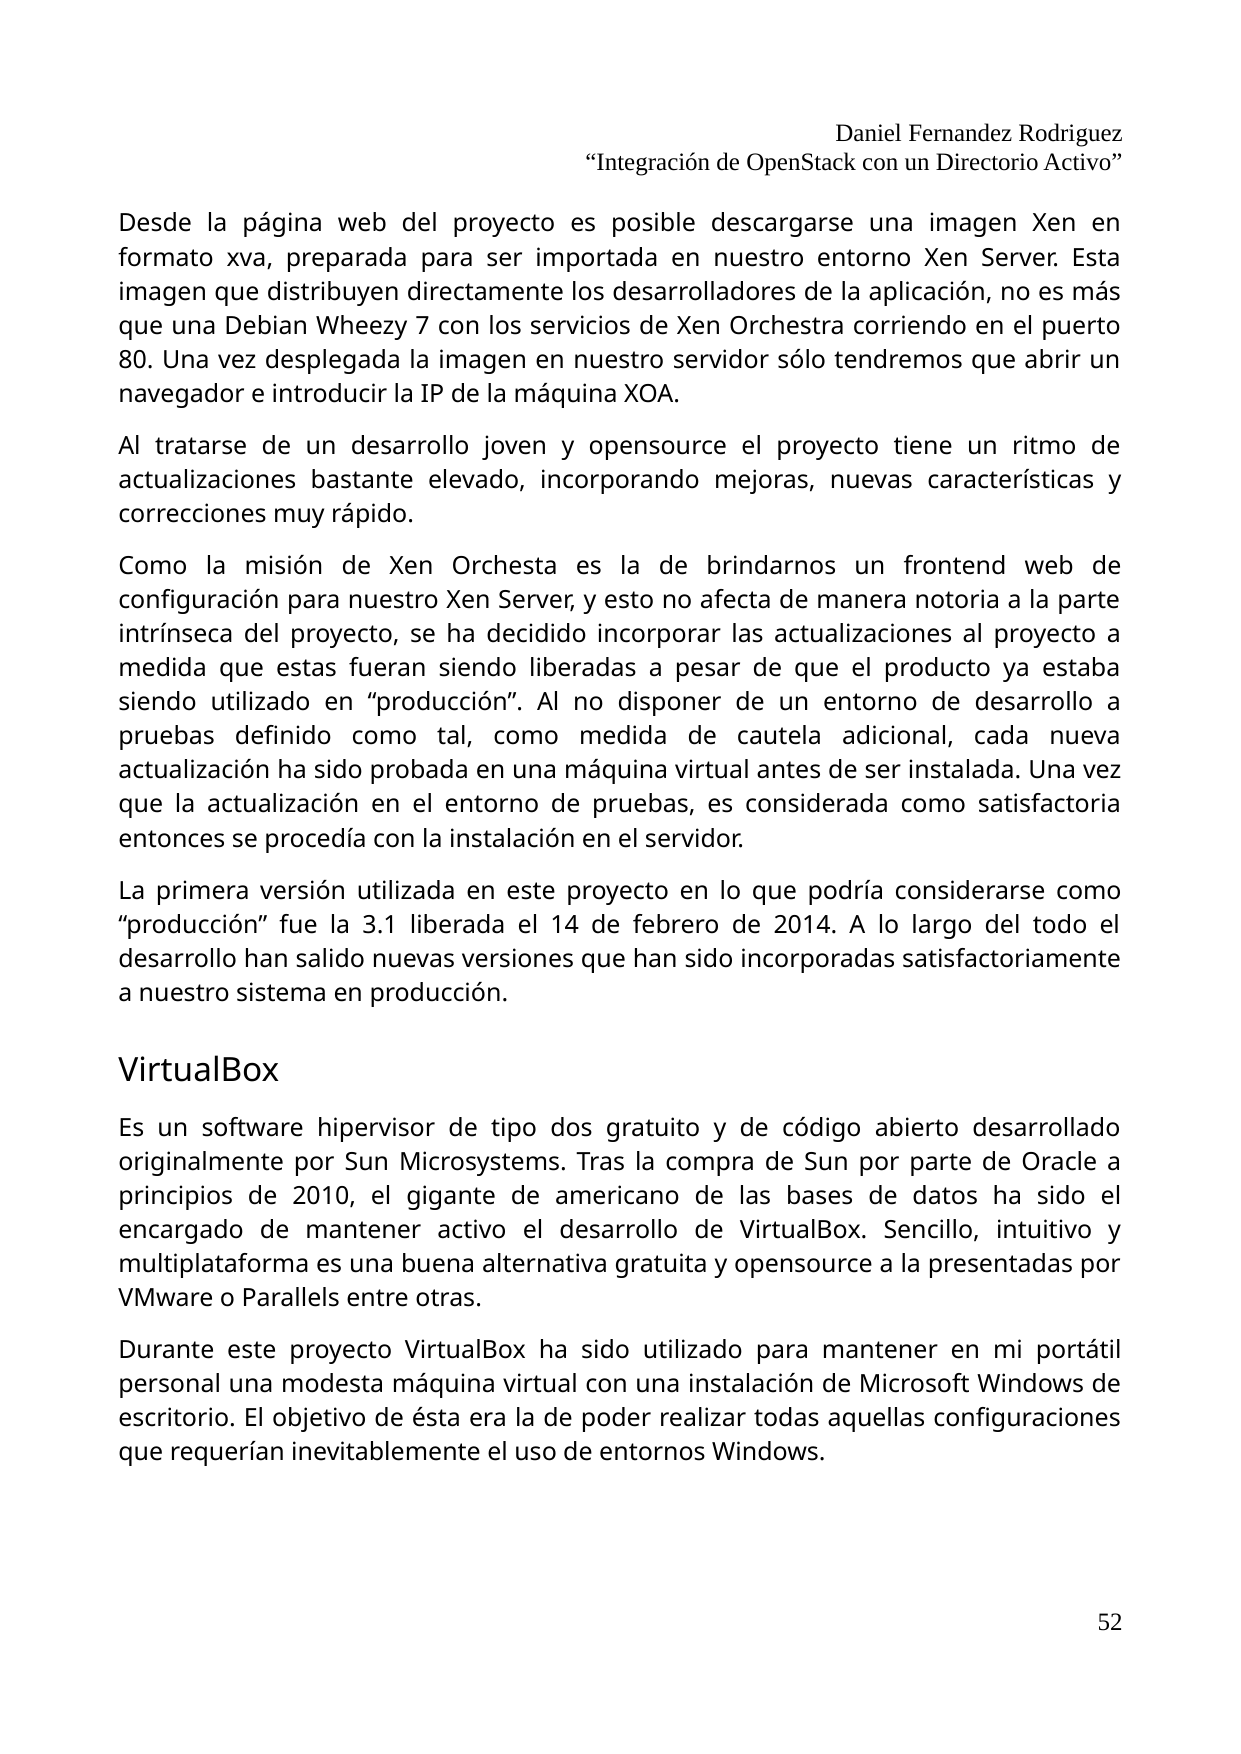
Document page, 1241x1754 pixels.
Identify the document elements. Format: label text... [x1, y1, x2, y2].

text Es un software hipervisor de tipo dos gratuito y de código abierto desarrollado originalmente por Sun Microsystems. Tras la compra de Sun por parte de Oracle a principios de 2010, el gigante de americano de las bases de datos ha sido el encargado de mantener activo el desarrollo de VirtualBox. Sencillo, intuitivo y multiplataforma es una buena alternativa gratuita y opensource a la presentadas por VMware o Parallels entre otras. [118, 1109, 1122, 1314]
subtitle VirtualBox [118, 1046, 1122, 1091]
text Como la misión de Xen Orchesta es la de brindarnos un frontend web de configuración para nuestro Xen Server, y esto no afecta de manera notoria a la parte intrínseca del proyecto, se ha decidido incorporar las actualizaciones al proyecto a medida que estas fueran siendo liberadas a pesar de que el producto ya estaba siendo utilizado en “producción”. Al no disponer de un entorno de desarrollo a pruebas definido como tal, como medida de cautela adicional, cada nueva actualización ha sido probada en una máquina virtual antes de ser instalada. Una vez que la actualización en el entorno de pruebas, es considerada como satisfactoria entonces se procedía con la instalación en el servidor. [118, 548, 1122, 854]
text Al tratarse de un desarrollo joven y opensource el proyecto tiene un ritmo de actualizaciones bastante elevado, incorporando mejoras, nuevas características y correcciones muy rápido. [118, 427, 1122, 530]
text La primera versión utilizada en este proyecto en lo que podría considerarse como “producción” fue la 3.1 liberada el 14 de febrero de 2014. A lo largo del todo el desarrollo han salido nuevas versiones que han sido incorporadas satisfactoriamente a nuestro sistema en producción. [118, 872, 1122, 1008]
text Durante este proyecto VirtualBox ha sido utilizado para mantener en mi portátil personal una modesta máquina virtual con una instalación de Microsoft Windows de escritorio. El objetivo de ésta era la de poder realizar todas aquellas configuraciones que requerían inevitablemente el uso de entornos Windows. [118, 1332, 1122, 1468]
text Desde la página web del proyecto es posible descargarse una imagen Xen en formato xva, preparada para ser importada en nuestro entorno Xen Server. Esta imagen que distribuyen directamente los desarrolladores de la aplicación, no es más que una Debian Wheezy 7 con los servicios de Xen Orchestra corriendo en el puerto 80. Una vez desplegada la imagen en nuestro servidor sólo tendremos que abrir un navegador e introducir la IP de la máquina XOA. [118, 205, 1122, 409]
